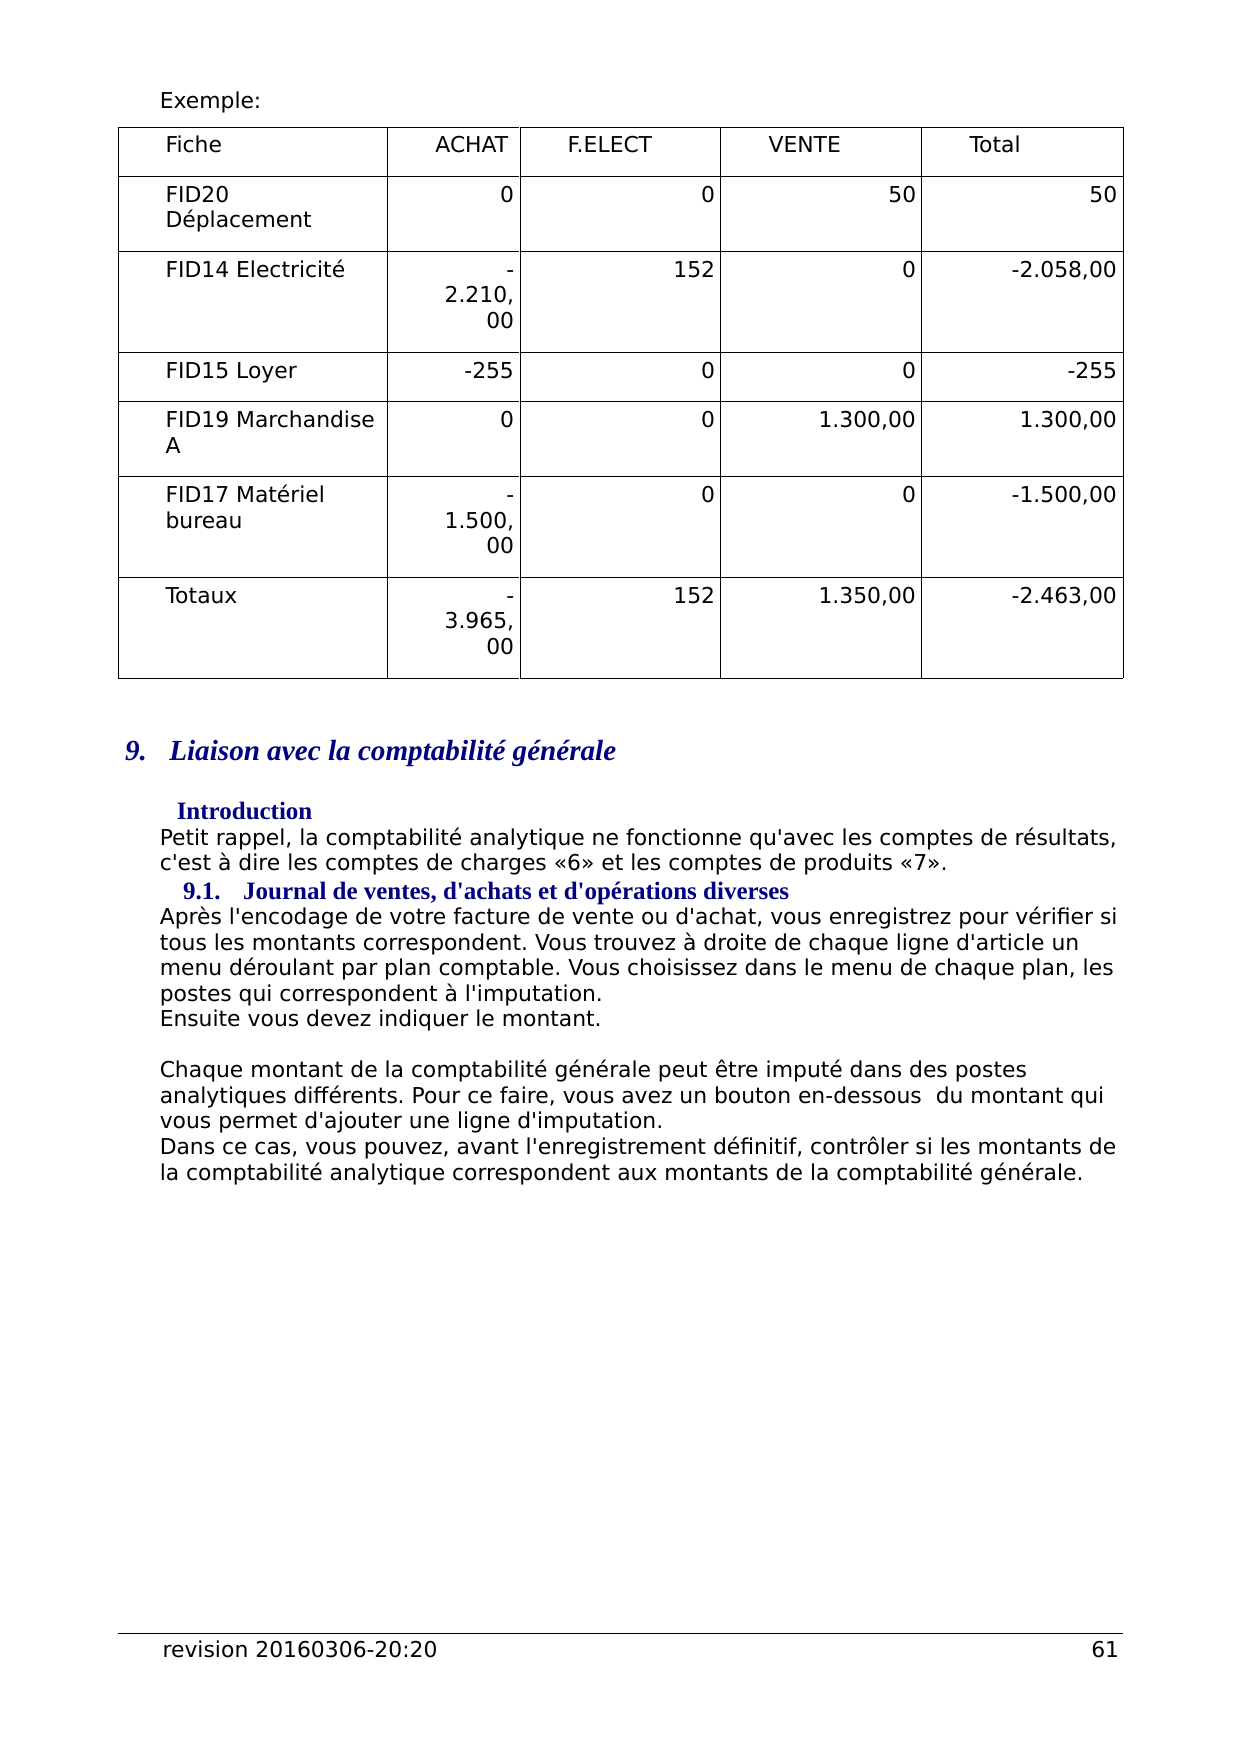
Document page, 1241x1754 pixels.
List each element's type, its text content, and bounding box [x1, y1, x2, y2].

table_header F.ELECT [521, 128, 720, 176]
table_cell 0 [721, 252, 921, 352]
table_header Fiche [119, 128, 387, 176]
table_cell 0 [388, 402, 519, 476]
subtitle Journal de ventes, d'achats et d'opérations diverses [177, 876, 1123, 904]
table_cell 0 [521, 177, 720, 251]
subtitle Introduction [177, 796, 1123, 825]
table_cell 0 [721, 477, 921, 577]
table_cell 0 [521, 353, 720, 401]
table_cell -1.500,00 [922, 477, 1123, 577]
table_cell Totaux [119, 578, 387, 678]
table_cell FID14 Electricité [119, 252, 387, 352]
text Dans ce cas, vous pouvez, avant l'enregistrement définitif, contrôler si les montants de la comptabilité analytique correspondent aux montants de la comptabilité générale. [159, 1134, 1123, 1185]
table_cell FID20 Déplacement [119, 177, 387, 251]
table_cell 0 [388, 177, 519, 251]
table_cell 1.300,00 [721, 402, 921, 476]
table_cell 0 [521, 477, 720, 577]
table_cell 152 [521, 578, 720, 678]
table_cell 152 [521, 252, 720, 352]
table_cell 0 [521, 402, 720, 476]
table_cell -2.463,00 [922, 578, 1123, 678]
table_cell FID19 Marchandise A [119, 402, 387, 476]
table_cell -1.500,00 [388, 477, 519, 577]
table_cell 1.350,00 [721, 578, 921, 678]
table_header VENTE [721, 128, 921, 176]
table_cell FID15 Loyer [119, 353, 387, 401]
text Petit rappel, la comptabilité analytique ne fonctionne qu'avec les comptes de résultats, c'est à dire les comptes de charges «6» et les comptes de produits «7». [159, 825, 1123, 876]
table_cell 1.300,00 [922, 402, 1123, 476]
table_header ACHAT [388, 128, 519, 176]
table_cell -255 [922, 353, 1123, 401]
table_cell 0 [721, 353, 921, 401]
table_cell 50 [721, 177, 921, 251]
table_header Total [922, 128, 1123, 176]
text Après l'encodage de votre facture de vente ou d'achat, vous enregistrez pour vérifier si tous les montants correspondent. Vous trouvez à droite de chaque ligne d'article un menu déroulant par plan comptable. Vous choisissez dans le menu de chaque plan, les postes qui correspondent à l'imputation. [159, 904, 1123, 1007]
table_cell 50 [922, 177, 1123, 251]
table_cell -3.965,00 [388, 578, 519, 678]
table_cell -2.210,00 [388, 252, 519, 352]
table_cell -2.058,00 [922, 252, 1123, 352]
text Exemple: [159, 88, 1123, 114]
text Chaque montant de la comptabilité générale peut être imputé dans des postes analytiques différents. Pour ce faire, vous avez un bouton en-dessous du montant qui vous permet d'ajouter une ligne d'imputation. [159, 1058, 1123, 1134]
text Ensuite vous devez indiquer le montant. [159, 1007, 1123, 1032]
table_cell FID17 Matériel bureau [119, 477, 387, 577]
table_cell -255 [388, 353, 519, 401]
subtitle Liaison avec la comptabilité générale [117, 733, 1123, 766]
